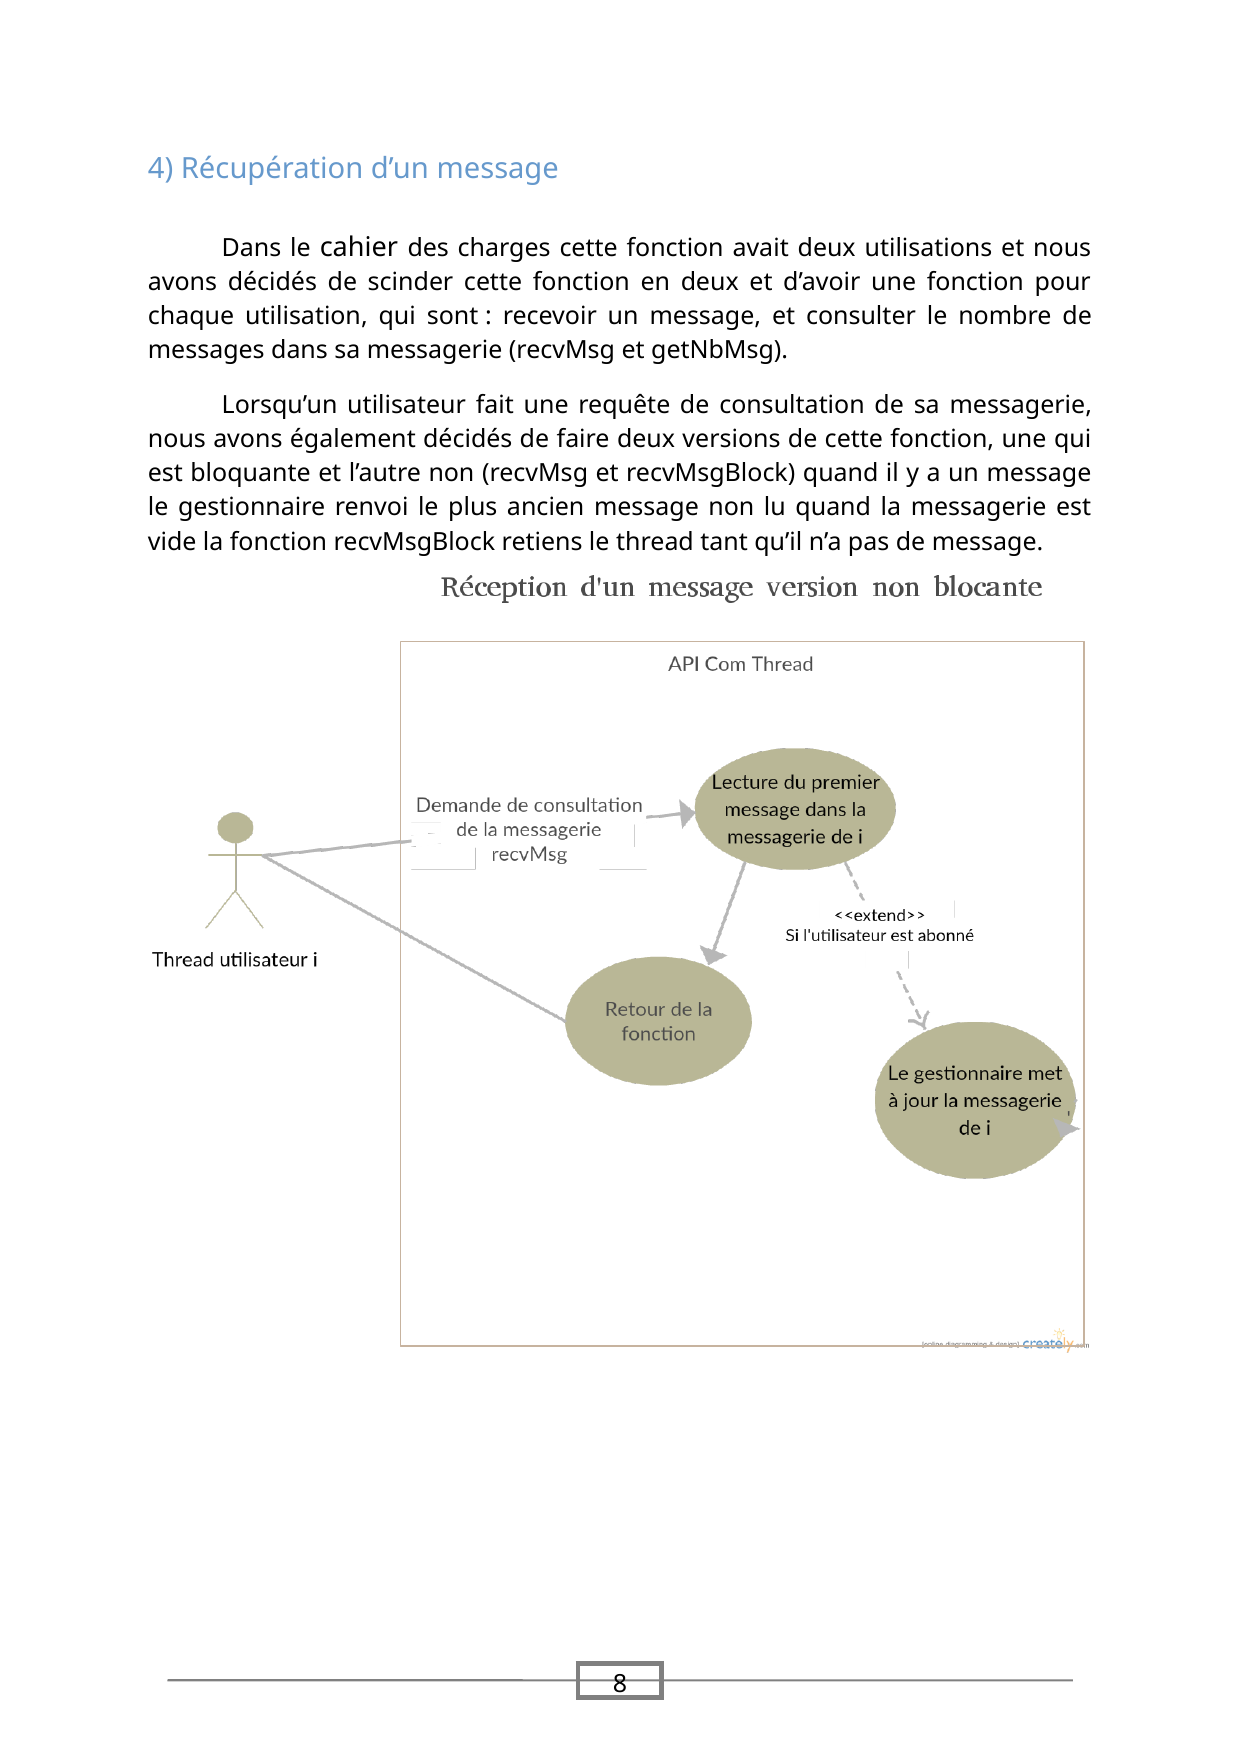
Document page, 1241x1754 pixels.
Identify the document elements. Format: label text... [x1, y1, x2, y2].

text Dans le cahier des charges cette fonction avait deux utilisations et nous avons décidés de scinder cette fonction en deux et d’avoir une fonction pour chaque utilisation, qui sont : recevoir un message, et consulter le nombre de messages dans sa messagerie (recvMsg et getNbMsg). [148, 227, 1093, 366]
picture [147, 557, 1093, 1355]
subtitle 4) Récupération d’un message [148, 148, 1093, 187]
text Lorsqu’un utilisateur fait une requête de consultation de sa messagerie, nous avons également décidés de faire deux versions de cette fonction, une qui est bloquante et l’autre non (recvMsg et recvMsgBlock) quand il y a un message le gestionnaire renvoi le plus ancien message non lu quand la messagerie est vide la fonction recvMsgBlock retiens le thread tant qu’il n’a pas de message. [148, 387, 1093, 557]
